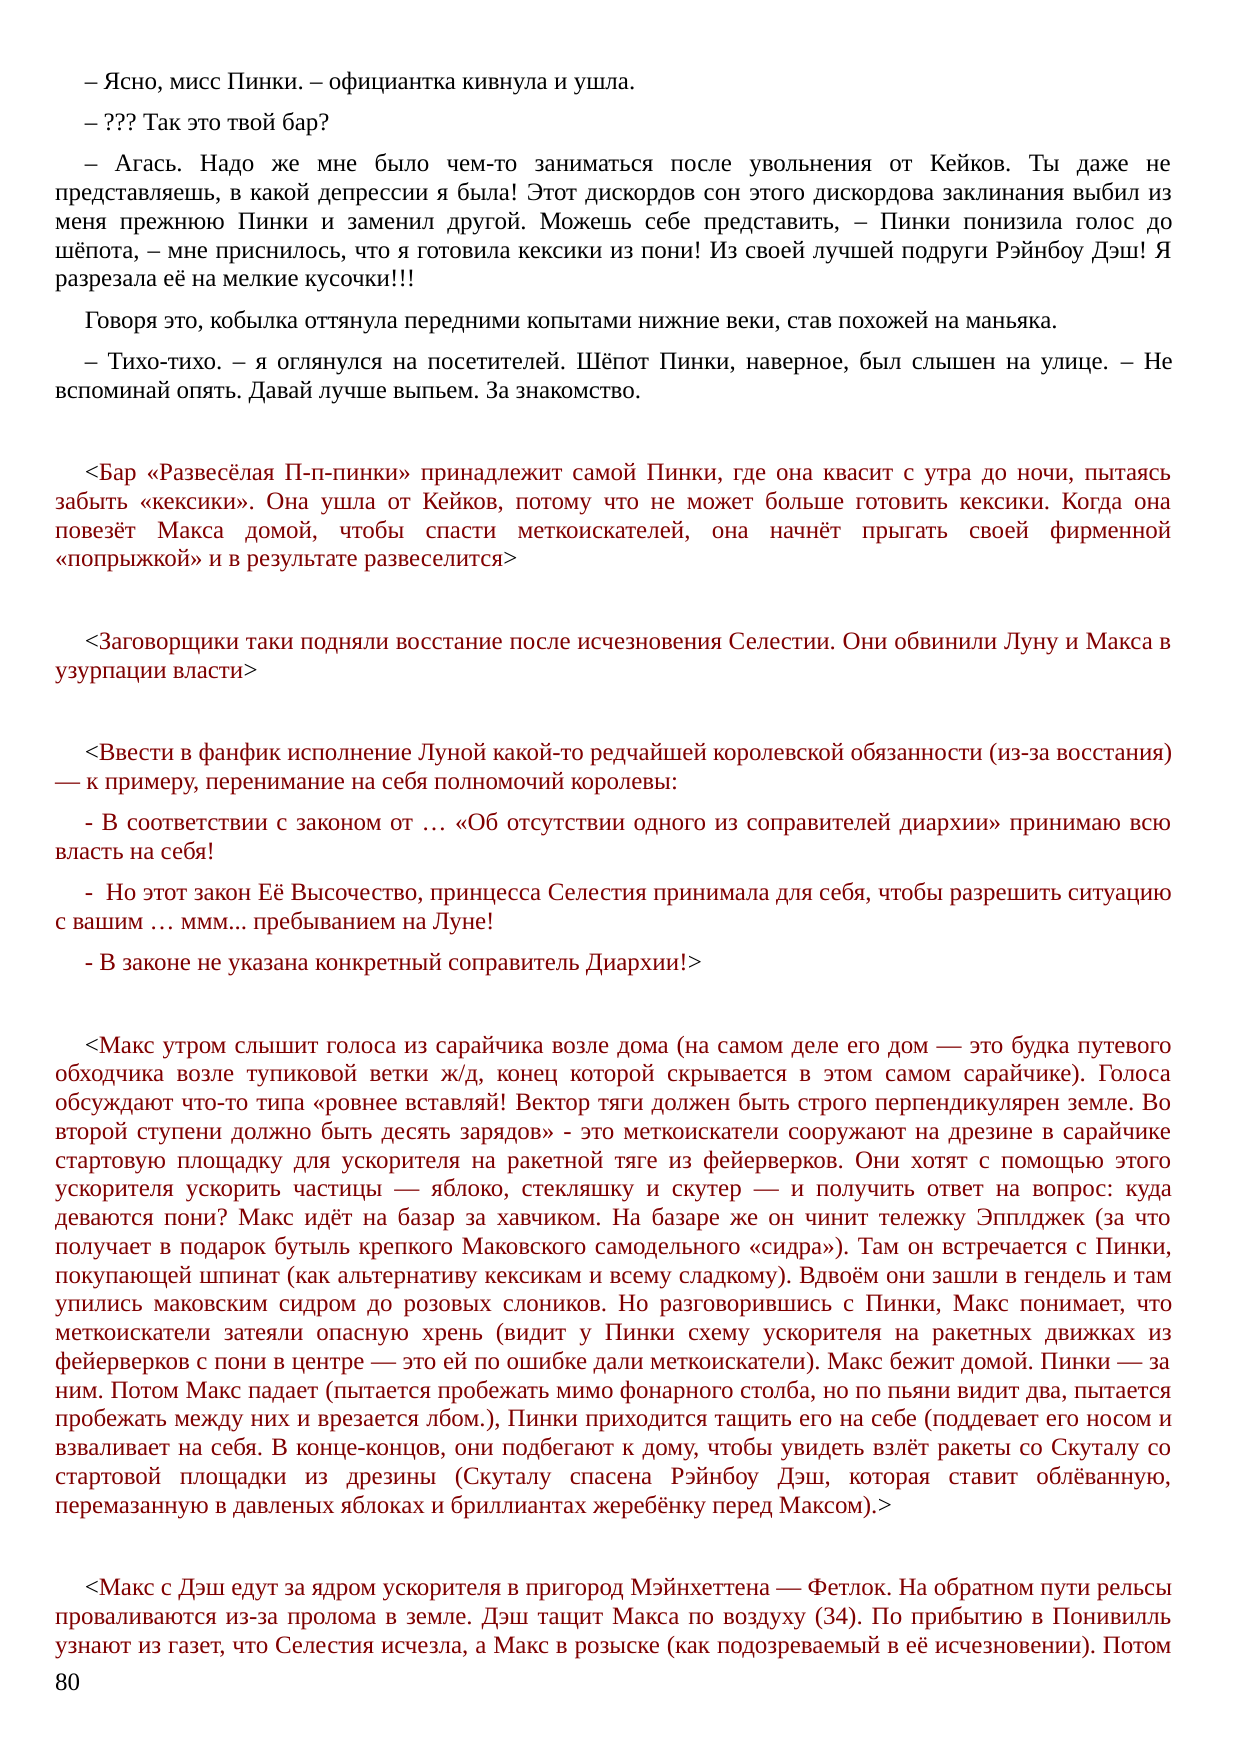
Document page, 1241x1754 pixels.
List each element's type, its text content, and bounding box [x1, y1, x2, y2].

text - В соответствии с законом от … «Об отсутствии одного из соправителей диархии» принимаю всю власть на себя! [55, 807, 1173, 865]
text - В законе не указана конкретный соправитель Диархии!> [55, 947, 1173, 976]
text Говоря это, кобылка оттянула передними копытами нижние веки, став похожей на маньяка. [55, 305, 1173, 333]
text – ??? Так это твой бар? [55, 107, 1173, 136]
text – Тихо-тихо. – я оглянулся на посетителей. Шёпот Пинки, наверное, был слышен на улице. – Не вспоминай опять. Давай лучше выпьем. За знакомство. [55, 346, 1173, 403]
text <Ввести в фанфик исполнение Луной какой-то редчайшей королевской обязанности (из-за восстания) — к примеру, перенимание на себя полномочий королевы: [55, 737, 1173, 795]
text - Но этот закон Её Высочество, принцесса Селестия принимала для себя, чтобы разрешить ситуацию с вашим … ммм... пребыванием на Луне! [55, 877, 1173, 935]
text <Заговорщики таки подняли восстание после исчезновения Селестии. Они обвинили Луну и Макса в узурпации власти> [55, 626, 1173, 683]
text – Ясно, мисс Пинки. – официантка кивнула и ушла. [55, 66, 1173, 95]
text <Макс с Дэш едут за ядром ускорителя в пригород Мэйнхеттена — Фетлок. На обратном пути рельсы проваливаются из-за пролома в земле. Дэш тащит Макса по воздуху (34). По прибытию в Понивилль узнают из газет, что Селестия исчезла, а Макс в розыске (как подозреваемый в её исчезновении). Потом [55, 1572, 1173, 1658]
text – Агась. Надо же мне было чем-то заниматься после увольнения от Кейков. Ты даже не представляешь, в какой депрессии я была! Этот дискордов сон этого дискордова заклинания выбил из меня прежнюю Пинки и заменил другой. Можешь себе представить, – Пинки понизила голос до шёпота, – мне приснилось, что я готовила кексики из пони! Из своей лучшей подруги Рэйнбоу Дэш! Я разрезала её на мелкие кусочки!!! [55, 148, 1173, 292]
text <Бар «Развесёлая П-п-пинки» принадлежит самой Пинки, где она квасит с утра до ночи, пытаясь забыть «кексики». Она ушла от Кейков, потому что не может больше готовить кексики. Когда она повезёт Макса домой, чтобы спасти меткоискателей, она начнёт прыгать своей фирменной «попрыжкой» и в результате развеселится> [55, 457, 1173, 572]
text <Макс утром слышит голоса из сарайчика возле дома (на самом деле его дом — это будка путевого обходчика возле тупиковой ветки ж/д, конец которой скрывается в этом самом сарайчике). Голоса обсуждают что-то типа «ровнее вставляй! Вектор тяги должен быть строго перпендикулярен земле. Во второй ступени должно быть десять зарядов» - это меткоискатели сооружают на дрезине в сарайчике стартовую площадку для ускорителя на ракетной тяге из фейерверков. Они хотят с помощью этого ускорителя ускорить частицы — яблоко, стекляшку и скутер — и получить ответ на вопрос: куда деваются пони? Макс идёт на базар за хавчиком. На базаре же он чинит тележку Эпплджек (за что получает в подарок бутыль крепкого Маковского самодельного «сидра»). Там он встречается с Пинки, покупающей шпинат (как альтернативу кексикам и всему сладкому). Вдвоём они зашли в гендель и там упились маковским сидром до розовых слоников. Но разговорившись с Пинки, Макс понимает, что меткоискатели затеяли опасную хрень (видит у Пинки схему ускорителя на ракетных движках из фейерверков с пони в центре — это ей по ошибке дали меткоискатели). Макс бежит домой. Пинки — за ним. Потом Макс падает (пытается пробежать мимо фонарного столба, но по пьяни видит два, пытается пробежать между них и врезается лбом.), Пинки приходится тащить его на себе (поддевает его носом и взваливает на себя. В конце-концов, они подбегают к дому, чтобы увидеть взлёт ракеты со Скуталу со стартовой площадки из дрезины (Скуталу спасена Рэйнбоу Дэш, которая ставит облёванную, перемазанную в давленых яблоках и бриллиантах жеребёнку перед Максом).> [55, 1030, 1173, 1518]
